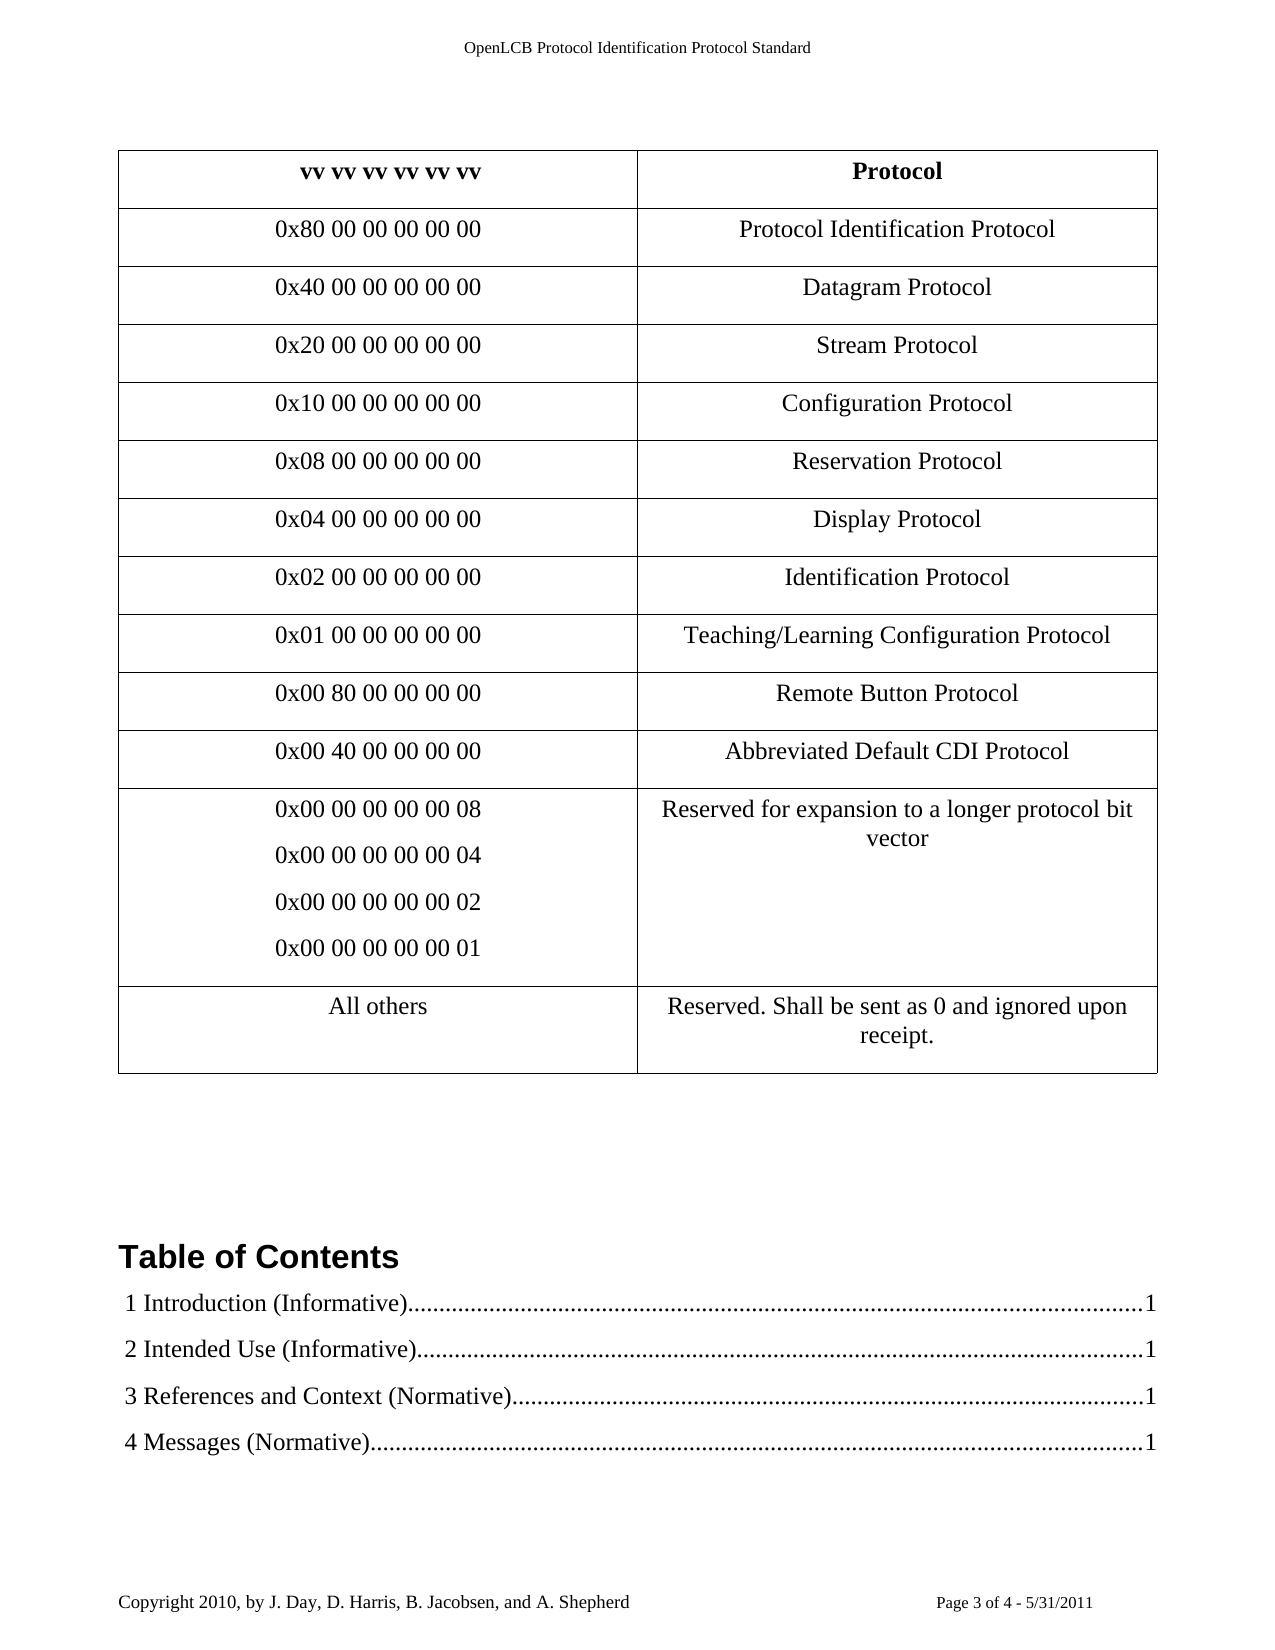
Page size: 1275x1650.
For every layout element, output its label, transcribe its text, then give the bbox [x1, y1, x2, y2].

table_cell Protocol Identification Protocol [638, 209, 1157, 266]
table_cell Reserved for expansion to a longer protocol bit vector [638, 789, 1157, 986]
table_cell 0x80 00 00 00 00 00 [119, 209, 637, 266]
table_cell Teaching/Learning Configuration Protocol [638, 615, 1157, 672]
table_cell Reserved. Shall be sent as 0 and ignored upon receipt. [638, 987, 1157, 1072]
table_cell All others [119, 987, 637, 1072]
table_cell 0x08 00 00 00 00 00 [119, 441, 637, 498]
text 1 Introduction (Informative) 1 [118, 1288, 1157, 1317]
table_cell Datagram Protocol [638, 267, 1157, 324]
table_cell Abbreviated Default CDI Protocol [638, 731, 1157, 788]
table_cell 0x00 40 00 00 00 00 [119, 731, 637, 788]
table_cell Identification Protocol [638, 557, 1157, 614]
table_cell Stream Protocol [638, 325, 1157, 382]
table_cell Configuration Protocol [638, 383, 1157, 440]
table_cell Reservation Protocol [638, 441, 1157, 498]
table_cell Display Protocol [638, 499, 1157, 556]
text 2 Intended Use (Informative) 1 [118, 1334, 1157, 1363]
table_cell 0x40 00 00 00 00 00 [119, 267, 637, 324]
subtitle Table of Contents [118, 1237, 1157, 1275]
table_cell 0x01 00 00 00 00 00 [119, 615, 637, 672]
text 3 References and Context (Normative) 1 [118, 1381, 1157, 1409]
table_cell 0x20 00 00 00 00 00 [119, 325, 637, 382]
table_cell 0x04 00 00 00 00 00 [119, 499, 637, 556]
text 4 Messages (Normative) 1 [118, 1427, 1157, 1456]
table_cell 0x02 00 00 00 00 00 [119, 557, 637, 614]
table_header vv vv vv vv vv vv [119, 151, 637, 208]
table_header Protocol [638, 151, 1157, 208]
table_cell 0x00 80 00 00 00 00 [119, 673, 637, 730]
table_cell Remote Button Protocol [638, 673, 1157, 730]
table_cell 0x00 00 00 00 00 08 0x00 00 00 00 00 04 0x00 00 00 00 00 02 0x00 00 00 00 00 01 [119, 789, 637, 986]
table_cell 0x10 00 00 00 00 00 [119, 383, 637, 440]
